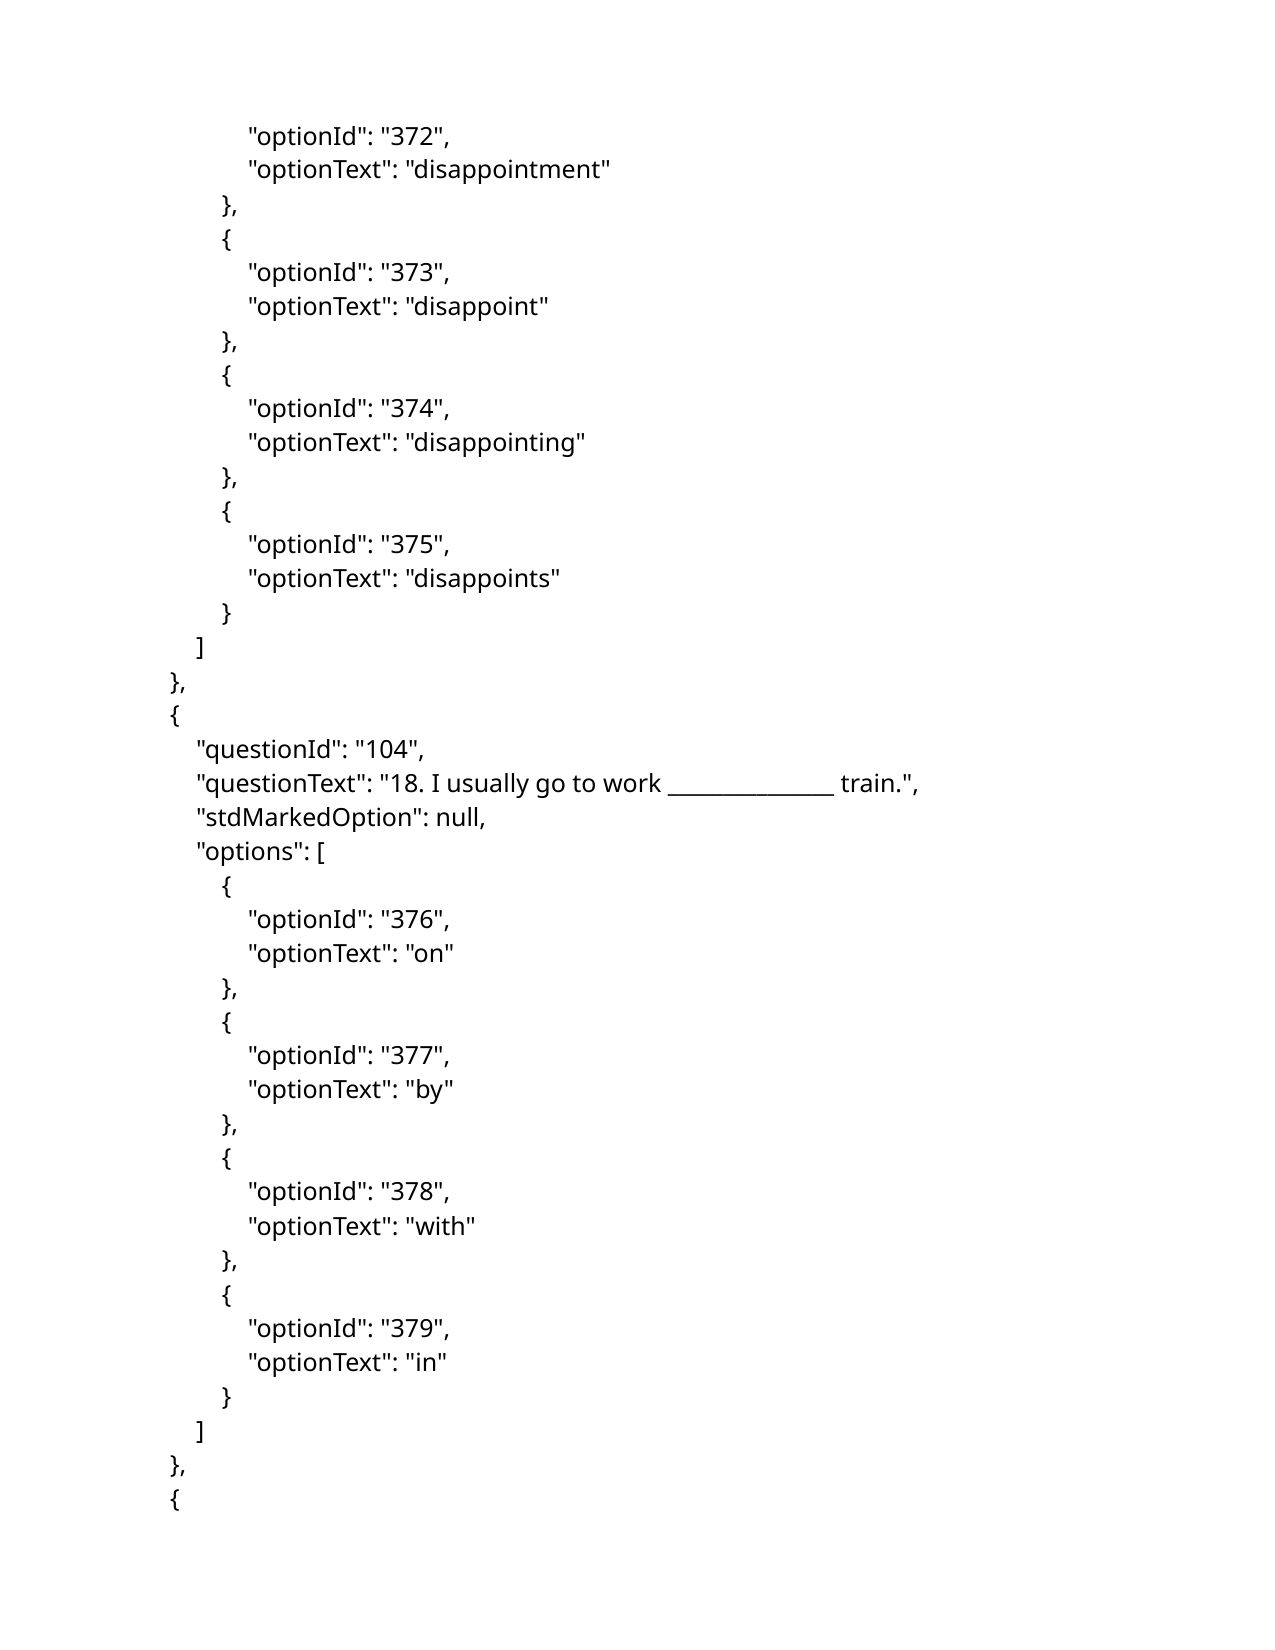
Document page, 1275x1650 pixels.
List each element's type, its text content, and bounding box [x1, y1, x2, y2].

text "optionId": "372", "optionText": "disappointment" }, { "optionId": "373", "optionText": "disappoint" }, { "optionId": "374", "optionText": "disappointing" }, { "optionId": "375", "optionText": "disappoints" } ] }, { "questionId": "104", "questionText": "18. I usually go to work _______________ train.", "stdMarkedOption": null, "options": [ { "optionId": "376", "optionText": "on" }, { "optionId": "377", "optionText": "by" }, { "optionId": "378", "optionText": "with" }, { "optionId": "379", "optionText": "in" } ] }, { [118, 118, 1157, 1515]
